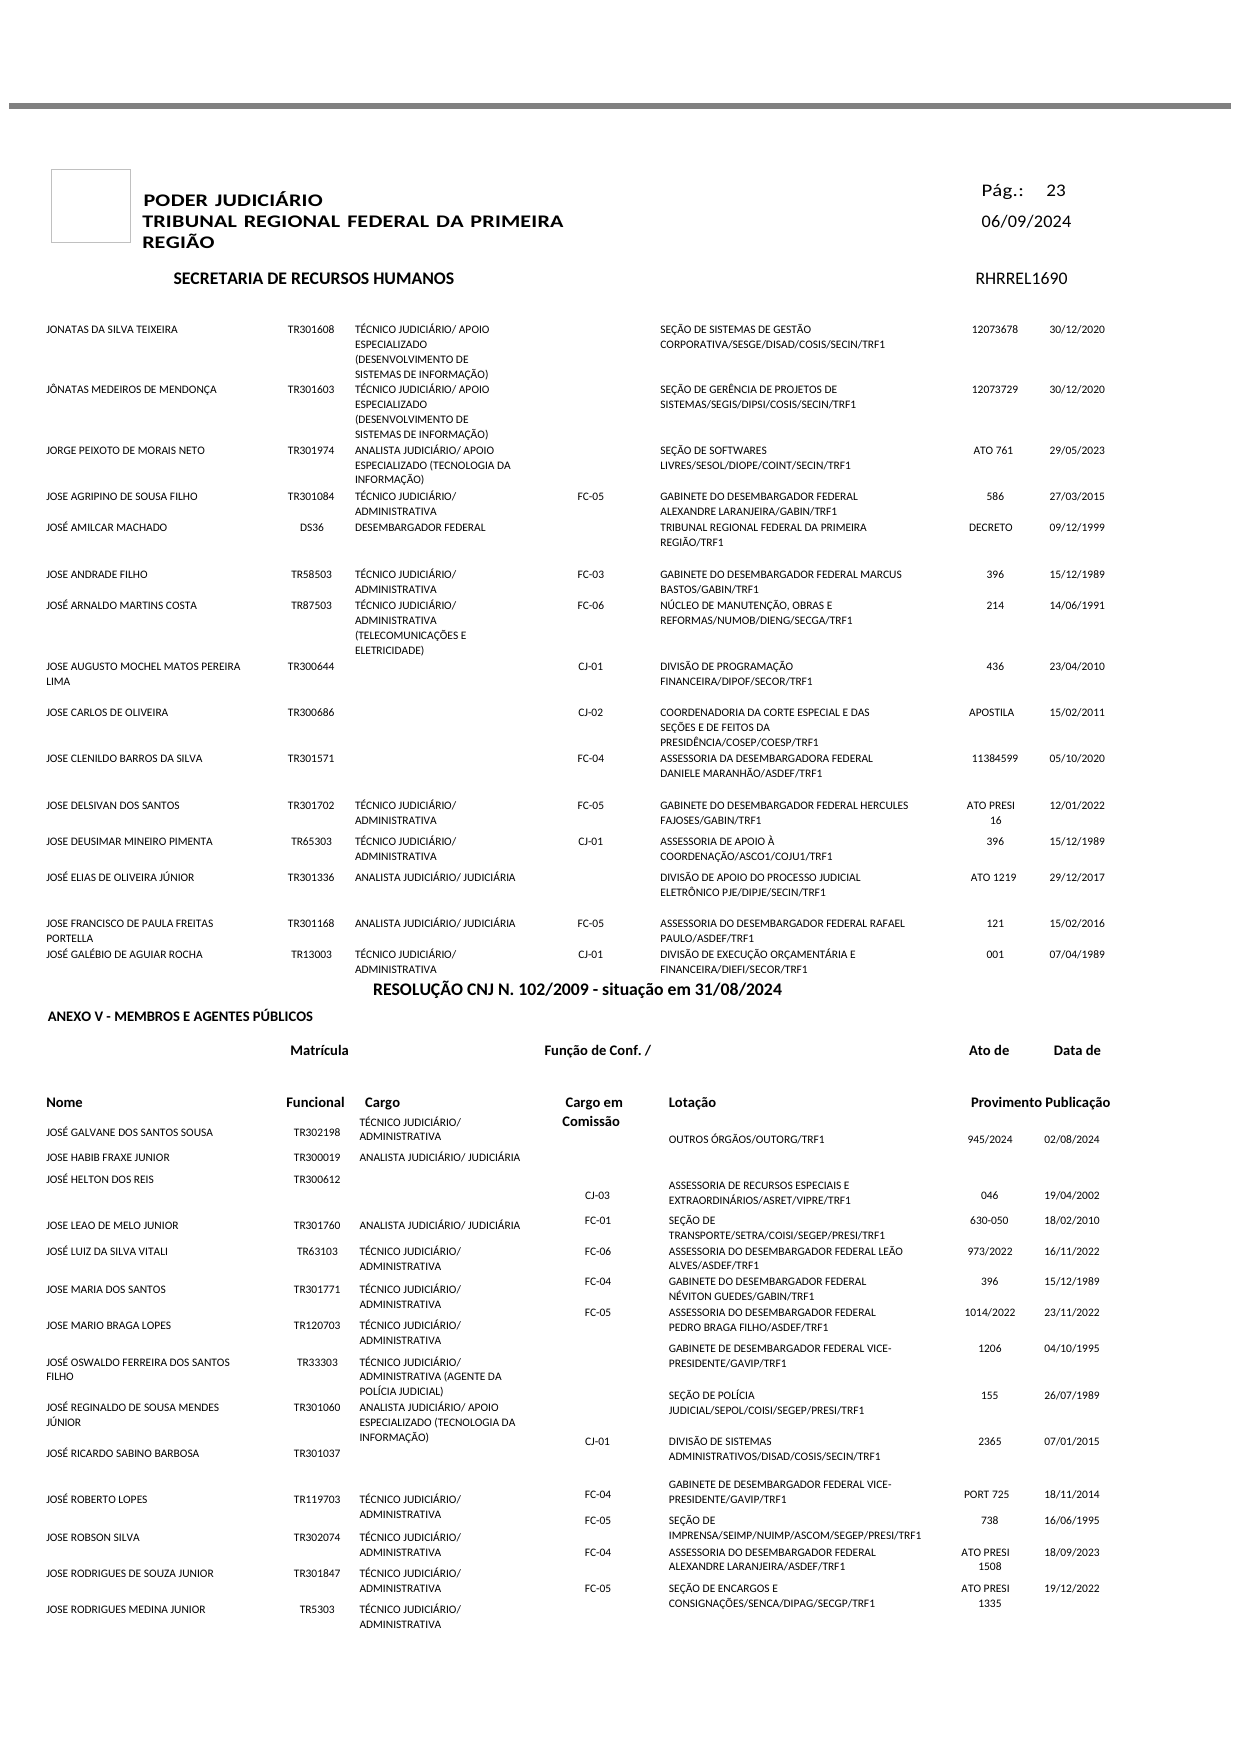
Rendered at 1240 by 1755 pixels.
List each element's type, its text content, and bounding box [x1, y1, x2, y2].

table_cell ANALISTA JUDICIÁRIO/ JUDICIÁRIA [355, 870, 577, 916]
table_cell TÉCNICO JUDICIÁRIO/ ADMINISTRATIVA [359, 1319, 544, 1355]
table_cell CJ-01 [578, 834, 660, 870]
table_cell TR301336 [288, 870, 355, 916]
table_cell DS36 [288, 521, 355, 567]
text Matrícula Função de Conf. / Ato de Data de [46, 1033, 1101, 1062]
table_cell JOSE AUGUSTO MOCHEL MATOS PEREIRA LIMA [46, 659, 288, 705]
table_cell JOSÉ GALÉBIO DE AGUIAR ROCHA [46, 948, 288, 978]
table_header Lotação Provimento Publicação [669, 1094, 1110, 1132]
table_cell 738 [955, 1514, 1044, 1545]
table_cell CJ-03 [562, 1179, 669, 1213]
table_cell TR119703 [286, 1492, 359, 1530]
table_cell SEÇÃO DE POLÍCIA JUDICIAL/SEPOL/COISI/SEGEP/PRESI/TRF1 [669, 1388, 955, 1435]
table_cell FC-06 [562, 1244, 669, 1274]
table_cell 396 [964, 567, 1046, 598]
table_cell TR65303 [288, 834, 355, 870]
table_cell ASSESSORIA DO DESEMBARGADOR FEDERAL LEÃO ALVES/ASDEF/TRF1 [669, 1244, 955, 1274]
table_cell JOSE RODRIGUES DE SOUZA JUNIOR [46, 1566, 286, 1602]
table_header Funcional [286, 1094, 359, 1115]
table_cell 23/11/2022 [1044, 1306, 1110, 1342]
table_cell 18/09/2023 [1044, 1545, 1110, 1581]
table_cell ASSESSORIA DE APOIO À COORDENAÇÃO/ASCO1/COJU1/TRF1 [660, 834, 964, 870]
table_cell [359, 1446, 544, 1492]
table_cell NÚCLEO DE MANUTENÇÃO, OBRAS E REFORMAS/NUMOB/DIENG/SECGA/TRF1 [660, 599, 964, 659]
table_cell 1206 [955, 1342, 1044, 1388]
table_cell JOSÉ LUIZ DA SILVA VITALI [46, 1245, 286, 1282]
table_cell 05/10/2020 [1046, 752, 1106, 798]
table_cell TÉCNICO JUDICIÁRIO/ ADMINISTRATIVA [355, 798, 577, 834]
table_cell CJ-01 [578, 948, 660, 978]
table_cell ATO 1219 [964, 870, 1046, 916]
table_cell 12073729 [964, 383, 1046, 443]
table_cell JORGE PEIXOTO DE MORAIS NETO [46, 443, 288, 489]
table_cell FC-04 [578, 752, 660, 798]
table_cell 07/01/2015 [1044, 1435, 1110, 1477]
table_cell TÉCNICO JUDICIÁRIO/ ADMINISTRATIVA (AGENTE DA POLÍCIA JUDICIAL) [359, 1355, 544, 1400]
table_cell 16/06/1995 [1044, 1514, 1110, 1545]
table_cell GABINETE DO DESEMBARGADOR FEDERAL NÉVITON GUEDES/GABIN/TRF1 [669, 1274, 955, 1306]
table_cell DIVISÃO DE EXECUÇÃO ORÇAMENTÁRIA E FINANCEIRA/DIEFI/SECOR/TRF1 [660, 948, 964, 978]
table_header [46, 1064, 553, 1651]
table_cell JOSE CLENILDO BARROS DA SILVA [46, 752, 288, 798]
table_cell FC-04 [562, 1274, 669, 1306]
table_cell 15/02/2011 [1046, 705, 1106, 752]
table_cell 396 [955, 1274, 1044, 1306]
table_cell JOSE HABIB FRAXE JUNIOR [46, 1151, 286, 1172]
table_cell TR301084 [288, 490, 355, 521]
table_cell 18/02/2010 [1044, 1213, 1110, 1244]
table_cell 09/12/1999 [1046, 521, 1106, 567]
table_cell JOSE MARIO BRAGA LOPES [46, 1319, 286, 1355]
table_cell TÉCNICO JUDICIÁRIO/ ADMINISTRATIVA [359, 1566, 544, 1602]
table_cell ASSESSORIA DO DESEMBARGADOR FEDERAL ALEXANDRE LARANJEIRA/ASDEF/TRF1 [669, 1545, 955, 1581]
table_cell ATO 761 [964, 443, 1046, 489]
table_cell TÉCNICO JUDICIÁRIO/ ADMINISTRATIVA [359, 1245, 544, 1282]
table_cell [359, 1172, 544, 1218]
table_cell FC-03 [578, 567, 660, 598]
table_cell CJ-01 [562, 1435, 669, 1477]
table_cell 945/2024 [955, 1132, 1044, 1179]
table_cell GABINETE DO DESEMBARGADOR FEDERAL HERCULES FAJOSES/GABIN/TRF1 [660, 798, 964, 834]
table_cell TR300686 [288, 705, 355, 752]
table_cell PORT 725 [955, 1478, 1044, 1513]
table_cell 2365 [955, 1435, 1044, 1477]
table_cell OUTROS ÓRGÃOS/OUTORG/TRF1 [669, 1132, 955, 1179]
table_cell 973/2022 [955, 1244, 1044, 1274]
table_header Cargo [359, 1094, 544, 1115]
table_cell 046 [955, 1179, 1044, 1213]
table_cell SEÇÃO DE ENCARGOS E CONSIGNAÇÕES/SENCA/DIPAG/SECGP/TRF1 [669, 1581, 955, 1617]
table_cell 155 [955, 1388, 1044, 1435]
table_cell ASSESSORIA DO DESEMBARGADOR FEDERAL RAFAEL PAULO/ASDEF/TRF1 [660, 916, 964, 948]
table_cell TÉCNICO JUDICIÁRIO/ ADMINISTRATIVA (TELECOMUNICAÇÕES E ELETRICIDADE) [355, 599, 577, 659]
table_cell [355, 659, 577, 705]
table_cell DIVISÃO DE PROGRAMAÇÃO FINANCEIRA/DIPOF/SECOR/TRF1 [660, 659, 964, 705]
table_cell 14/06/1991 [1046, 599, 1106, 659]
table_cell 12/01/2022 [1046, 798, 1106, 834]
table_cell [578, 521, 660, 567]
table_cell TR87503 [288, 599, 355, 659]
table_cell CJ-02 [578, 705, 660, 752]
table_cell SEÇÃO DE IMPRENSA/SEIMP/NUIMP/ASCOM/SEGEP/PRESI/TRF1 [669, 1514, 955, 1545]
table_cell TR302074 [286, 1530, 359, 1566]
table_cell ANALISTA JUDICIÁRIO/ APOIO ESPECIALIZADO (TECNOLOGIA DA INFORMAÇÃO) [355, 443, 577, 489]
table_cell GABINETE DO DESEMBARGADOR FEDERAL MARCUS BASTOS/GABIN/TRF1 [660, 567, 964, 598]
table_cell TR301571 [288, 752, 355, 798]
table_cell 214 [964, 599, 1046, 659]
table_cell 121 [964, 916, 1046, 948]
table_cell JOSE ANDRADE FILHO [46, 567, 288, 598]
table_cell TR301603 [288, 383, 355, 443]
table_cell DIVISÃO DE APOIO DO PROCESSO JUDICIAL ELETRÔNICO PJE/DIPJE/SECIN/TRF1 [660, 870, 964, 916]
subtitle ANEXO V - MEMBROS E AGENTES PÚBLICOS [48, 1007, 1101, 1025]
table_cell ATO PRESI 1508 [955, 1545, 1044, 1581]
table_cell 586 [964, 490, 1046, 521]
table_cell [355, 705, 577, 752]
table_cell CJ-01 [578, 659, 660, 705]
table_cell 16/11/2022 [1044, 1244, 1110, 1274]
table_cell SEÇÃO DE GERÊNCIA DE PROJETOS DE SISTEMAS/SEGIS/DIPSI/COSIS/SECIN/TRF1 [660, 383, 964, 443]
table_header Nome [46, 1094, 286, 1115]
text SECRETARIA DE RECURSOS HUMANOS RHRREL1690 [46, 262, 1101, 290]
table_cell COORDENADORIA DA CORTE ESPECIAL E DAS SEÇÕES E DE FEITOS DA PRESIDÊNCIA/COSEP/COESP/TRF1 [660, 705, 964, 752]
table_cell TR58503 [288, 567, 355, 598]
text RESOLUÇÃO CNJ N. 102/2009 - situação em 31/08/2024 [78, 978, 1077, 1000]
table_cell JOSE DEUSIMAR MINEIRO PIMENTA [46, 834, 288, 870]
table_cell ANALISTA JUDICIÁRIO/ JUDICIÁRIA [355, 916, 577, 948]
table_cell [355, 752, 577, 798]
table_cell JOSE MARIA DOS SANTOS [46, 1283, 286, 1319]
table_cell DECRETO [964, 521, 1046, 567]
table_cell TR301060 [286, 1400, 359, 1446]
table_cell 27/03/2015 [1046, 490, 1106, 521]
table_cell JOSE ROBSON SILVA [46, 1530, 286, 1566]
table_cell TÉCNICO JUDICIÁRIO/ ADMINISTRATIVA [355, 948, 577, 978]
table_cell 11384599 [964, 752, 1046, 798]
table_cell TÉCNICO JUDICIÁRIO/ ADMINISTRATIVA [359, 1603, 544, 1638]
table_cell TÉCNICO JUDICIÁRIO/ ADMINISTRATIVA [359, 1115, 544, 1151]
table_cell 23/04/2010 [1046, 659, 1106, 705]
table_cell TR301847 [286, 1566, 359, 1602]
table_cell 15/02/2016 [1046, 916, 1106, 948]
table_header Cargo em Comissão [562, 1094, 669, 1132]
table_cell TÉCNICO JUDICIÁRIO/ ADMINISTRATIVA [355, 567, 577, 598]
table_cell 001 [964, 948, 1046, 978]
table_cell [578, 383, 660, 443]
table_header [578, 322, 660, 383]
table_cell 26/07/1989 [1044, 1388, 1110, 1435]
table_cell SEÇÃO DE SOFTWARES LIVRES/SESOL/DIOPE/COINT/SECIN/TRF1 [660, 443, 964, 489]
table_cell GABINETE DE DESEMBARGADOR FEDERAL VICE- PRESIDENTE/GAVIP/TRF1 [669, 1342, 955, 1388]
table_cell 15/12/1989 [1046, 834, 1106, 870]
table_cell JOSE FRANCISCO DE PAULA FREITAS PORTELLA [46, 916, 288, 948]
table_cell TÉCNICO JUDICIÁRIO/ ADMINISTRATIVA [359, 1492, 544, 1530]
table_header JONATAS DA SILVA TEIXEIRA [46, 322, 288, 383]
table_cell FC-05 [562, 1514, 669, 1545]
table_cell 07/04/1989 [1046, 948, 1106, 978]
table_cell 02/08/2024 [1044, 1132, 1110, 1179]
table_cell TR301760 [286, 1219, 359, 1245]
table_cell DIVISÃO DE SISTEMAS ADMINISTRATIVOS/DISAD/COSIS/SECIN/TRF1 [669, 1435, 955, 1477]
table_cell ASSESSORIA DE RECURSOS ESPECIAIS E EXTRAORDINÁRIOS/ASRET/VIPRE/TRF1 [669, 1179, 955, 1213]
table_cell 19/12/2022 [1044, 1581, 1110, 1617]
table_cell TÉCNICO JUDICIÁRIO/ APOIO ESPECIALIZADO (DESENVOLVIMENTO DE SISTEMAS DE INFORMAÇÃO) [355, 383, 577, 443]
table_cell ASSESSORIA DO DESEMBARGADOR FEDERAL PEDRO BRAGA FILHO/ASDEF/TRF1 [669, 1306, 955, 1342]
table_cell [578, 870, 660, 916]
table_cell APOSTILA [964, 705, 1046, 752]
table_cell TR5303 [286, 1603, 359, 1638]
table_header TR301608 [288, 322, 355, 383]
table_cell JÔNATAS MEDEIROS DE MENDONÇA [46, 383, 288, 443]
table_header SEÇÃO DE SISTEMAS DE GESTÃO CORPORATIVA/SESGE/DISAD/COSIS/SECIN/TRF1 [660, 322, 964, 383]
table_cell TÉCNICO JUDICIÁRIO/ ADMINISTRATIVA [359, 1530, 544, 1566]
table_cell FC-01 [562, 1213, 669, 1244]
table_cell TÉCNICO JUDICIÁRIO/ ADMINISTRATIVA [359, 1283, 544, 1319]
table_cell JOSE CARLOS DE OLIVEIRA [46, 705, 288, 752]
table_cell JOSE DELSIVAN DOS SANTOS [46, 798, 288, 834]
table_header TÉCNICO JUDICIÁRIO/ APOIO ESPECIALIZADO (DESENVOLVIMENTO DE SISTEMAS DE INFORMAÇÃO) [355, 322, 577, 383]
table_cell TRIBUNAL REGIONAL FEDERAL DA PRIMEIRA REGIÃO/TRF1 [660, 521, 964, 567]
table_cell JOSÉ GALVANE DOS SANTOS SOUSA [46, 1115, 286, 1151]
table_cell 30/12/2020 [1046, 383, 1106, 443]
table_cell TR300019 [286, 1151, 359, 1172]
table_cell JOSÉ HELTON DOS REIS [46, 1172, 286, 1218]
table_cell ANALISTA JUDICIÁRIO/ JUDICIÁRIA [359, 1151, 544, 1172]
table_header 30/12/2020 [1046, 322, 1106, 383]
table_cell JOSÉ REGINALDO DE SOUSA MENDES JÚNIOR [46, 1400, 286, 1446]
table_cell 18/11/2014 [1044, 1478, 1110, 1513]
table_cell 19/04/2002 [1044, 1179, 1110, 1213]
table_cell JOSÉ ARNALDO MARTINS COSTA [46, 599, 288, 659]
table_cell TR13003 [288, 948, 355, 978]
table_cell JOSÉ AMILCAR MACHADO [46, 521, 288, 567]
table_cell JOSÉ ELIAS DE OLIVEIRA JÚNIOR [46, 870, 288, 916]
table_header [553, 1064, 1110, 1651]
table_cell 29/05/2023 [1046, 443, 1106, 489]
table_cell 630-050 [955, 1213, 1044, 1244]
table_cell TR301771 [286, 1283, 359, 1319]
table_cell ASSESSORIA DA DESEMBARGADORA FEDERAL DANIELE MARANHÃO/ASDEF/TRF1 [660, 752, 964, 798]
table_cell ATO PRESI 1335 [955, 1581, 1044, 1617]
table_cell 29/12/2017 [1046, 870, 1106, 916]
table_cell TR120703 [286, 1319, 359, 1355]
table_cell TR300612 [286, 1172, 359, 1218]
table_cell 15/12/1989 [1044, 1274, 1110, 1306]
table_header 12073678 [964, 322, 1046, 383]
table_cell JOSE RODRIGUES MEDINA JUNIOR [46, 1603, 286, 1638]
table_cell ANALISTA JUDICIÁRIO/ APOIO ESPECIALIZADO (TECNOLOGIA DA INFORMAÇÃO) [359, 1400, 544, 1446]
table_cell JOSÉ RICARDO SABINO BARBOSA [46, 1446, 286, 1492]
table_cell TR301702 [288, 798, 355, 834]
table_cell FC-04 [562, 1545, 669, 1581]
table_cell JOSE AGRIPINO DE SOUSA FILHO [46, 490, 288, 521]
table_cell FC-05 [578, 798, 660, 834]
table_cell 436 [964, 659, 1046, 705]
table_cell TÉCNICO JUDICIÁRIO/ ADMINISTRATIVA [355, 490, 577, 521]
table_cell [562, 1342, 669, 1388]
table_cell TR300644 [288, 659, 355, 705]
table_cell TR302198 [286, 1115, 359, 1151]
table_cell GABINETE DO DESEMBARGADOR FEDERAL ALEXANDRE LARANJEIRA/GABIN/TRF1 [660, 490, 964, 521]
table_cell TÉCNICO JUDICIÁRIO/ ADMINISTRATIVA [355, 834, 577, 870]
table_cell TR301168 [288, 916, 355, 948]
table_cell SEÇÃO DE TRANSPORTE/SETRA/COISI/SEGEP/PRESI/TRF1 [669, 1213, 955, 1244]
table_cell FC-04 [562, 1478, 669, 1513]
table_cell FC-05 [562, 1581, 669, 1617]
table_cell ATO PRESI 16 [964, 798, 1046, 834]
table_cell TR301037 [286, 1446, 359, 1492]
table_cell FC-06 [578, 599, 660, 659]
table_cell JOSE LEAO DE MELO JUNIOR [46, 1219, 286, 1245]
table_cell 15/12/1989 [1046, 567, 1106, 598]
table_cell ANALISTA JUDICIÁRIO/ JUDICIÁRIA [359, 1219, 544, 1245]
table_cell FC-05 [562, 1306, 669, 1342]
table_cell 1014/2022 [955, 1306, 1044, 1342]
table_cell JOSÉ ROBERTO LOPES [46, 1492, 286, 1530]
table_cell FC-05 [578, 916, 660, 948]
table_cell [578, 443, 660, 489]
table_cell [562, 1132, 669, 1179]
table_cell 04/10/1995 [1044, 1342, 1110, 1388]
table_cell GABINETE DE DESEMBARGADOR FEDERAL VICE- PRESIDENTE/GAVIP/TRF1 [669, 1478, 955, 1513]
table_cell DESEMBARGADOR FEDERAL [355, 521, 577, 567]
table_cell TR301974 [288, 443, 355, 489]
table_cell 396 [964, 834, 1046, 870]
table_cell [562, 1388, 669, 1435]
table_cell JOSÉ OSWALDO FERREIRA DOS SANTOS FILHO [46, 1355, 286, 1400]
table_cell TR33303 [286, 1355, 359, 1400]
table_cell FC-05 [578, 490, 660, 521]
table_cell TR63103 [286, 1245, 359, 1282]
